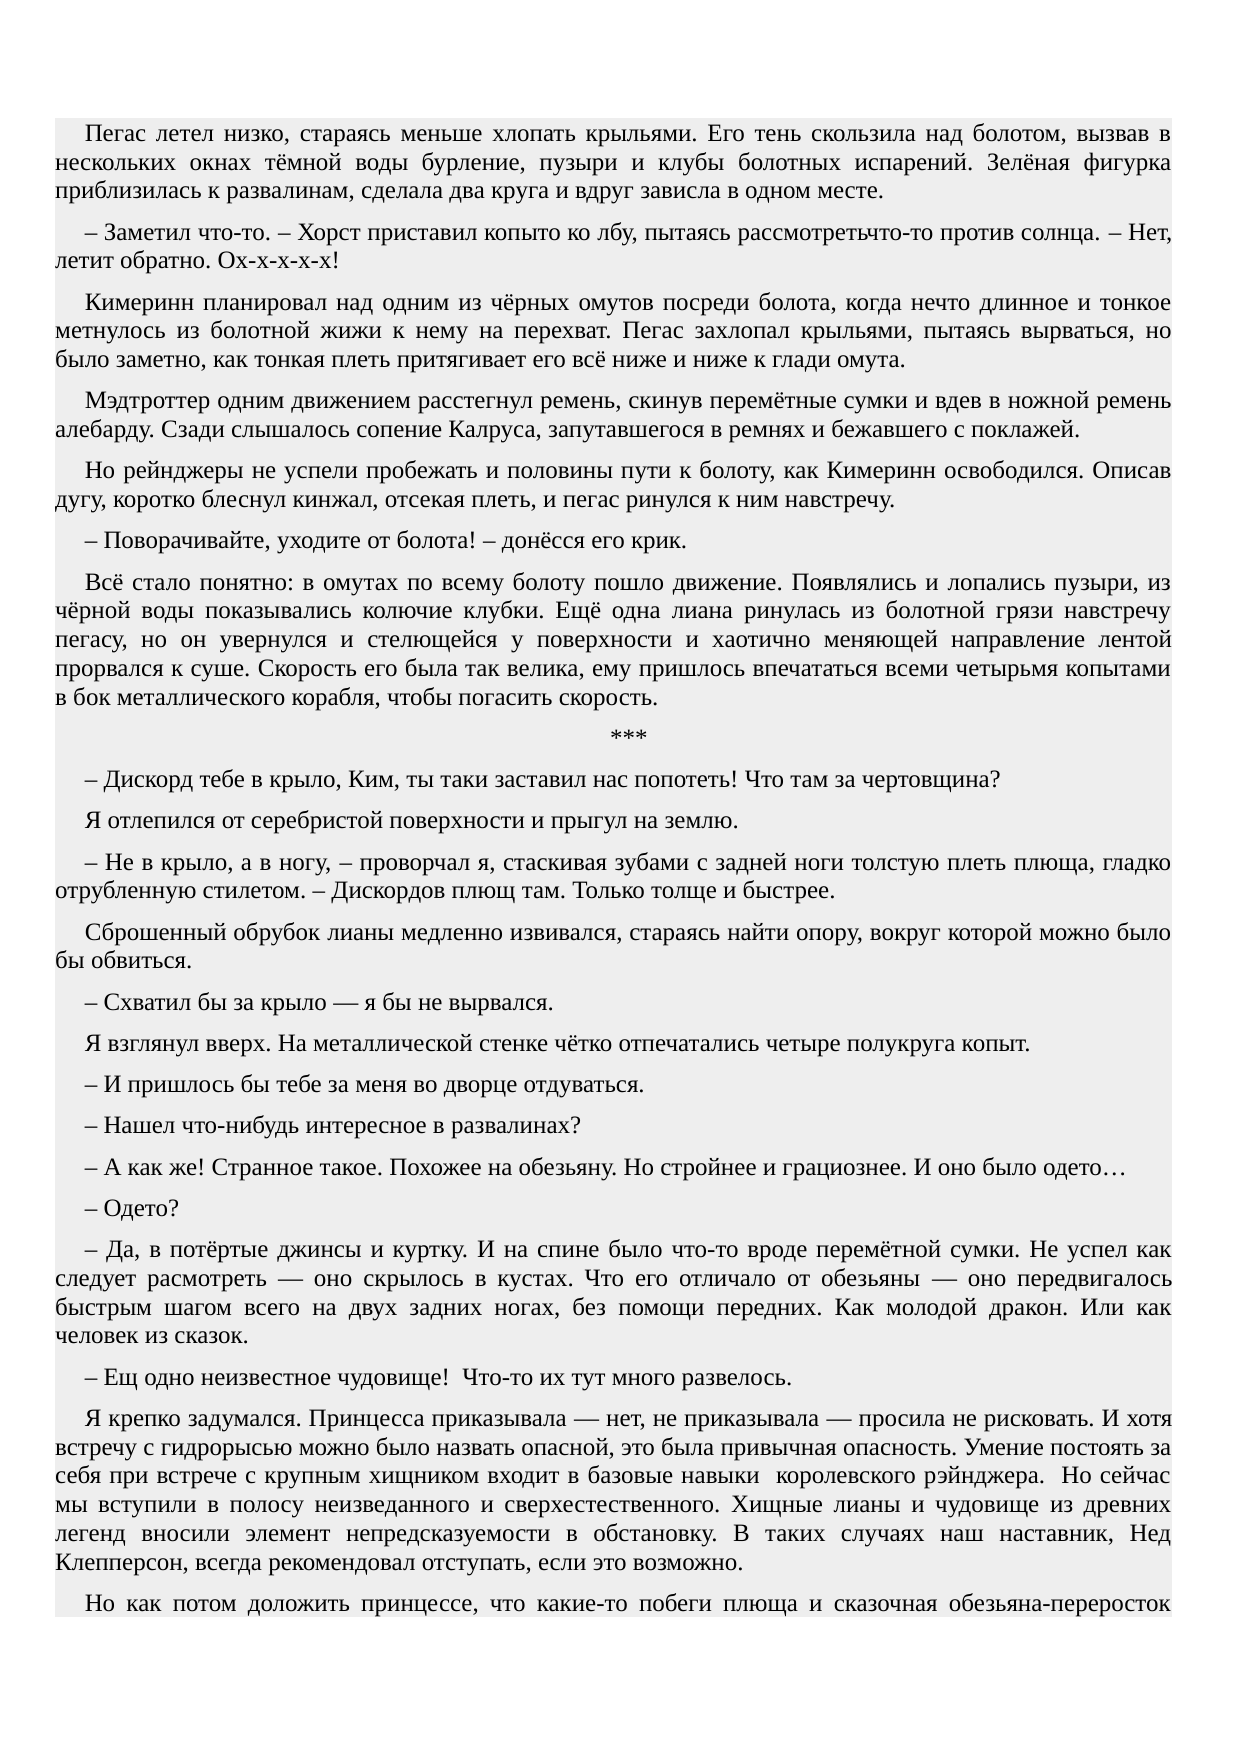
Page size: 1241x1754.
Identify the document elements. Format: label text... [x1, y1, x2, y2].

text Я крепко задумался. Принцесса приказывала — нет, не приказывала — просила не рисковать. И хотя встречу с гидрорысью можно было назвать опасной, это была привычная опасность. Умение постоять за себя при встрече с крупным хищником входит в базовые навыки королевского рэйнджера. Но сейчас мы вступили в полосу неизведанного и сверхестественного. Хищные лианы и чудовище из древних легенд вносили элемент непредсказуемости в обстановку. В таких случаях наш наставник, Нед Клепперсон, всегда рекомендовал отступать, если это возможно. [55, 1403, 1172, 1576]
text – Ещ одно неизвестное чудовище! Что-то их тут много развелось. [55, 1362, 1172, 1391]
text Но рейнджеры не успели пробежать и половины пути к болоту, как Кимеринн освободился. Описав дугу, коротко блеснул кинжал, отсекая плеть, и пегас ринулся к ним навстречу. [55, 456, 1172, 513]
text – А как же! Странное такое. Похожее на обезьяну. Но стройнее и грациознее. И оно было одето… [55, 1152, 1172, 1181]
text Я отлепился от серебристой поверхности и прыгул на землю. [55, 806, 1172, 834]
text – Схватил бы за крыло — я бы не вырвался. [55, 987, 1172, 1016]
text Я взглянул вверх. На металлической стенке чётко отпечатались четыре полукруга копыт. [55, 1028, 1172, 1057]
text – Поворачивайте, уходите от болота! – донёсся его крик. [55, 526, 1172, 554]
text – И пришлось бы тебе за меня во дворце отдуваться. [55, 1069, 1172, 1098]
text Всё стало понятно: в омутах по всему болоту пошло движение. Появлялись и лопались пузыри, из чёрной воды показывались колючие клубки. Ещё одна лиана ринулась из болотной грязи навстречу пегасу, но он увернулся и стелющейся у поверхности и хаотично меняющей направление лентой прорвался к суше. Скорость его была так велика, ему пришлось впечататься всеми четырьмя копытами в бок металлического корабля, чтобы погасить скорость. [55, 567, 1172, 711]
text Пегас летел низко, стараясь меньше хлопать крыльями. Его тень скользила над болотом, вызвав в нескольких окнах тёмной воды бурление, пузыри и клубы болотных испарений. Зелёная фигурка приблизилась к развалинам, сделала два круга и вдруг зависла в одном месте. [55, 118, 1172, 204]
text Но как потом доложить принцессе, что какие-то побеги плюща и сказочная обезьяна-переросток [55, 1588, 1172, 1617]
text – Нашел что-нибудь интересное в развалинах? [55, 1111, 1172, 1139]
text Кимеринн планировал над одним из чёрных омутов посреди болота, когда нечто длинное и тонкое метнулось из болотной жижи к нему на перехват. Пегас захлопал крыльями, пытаясь вырваться, но было заметно, как тонкая плеть притягивает его всё ниже и ниже к глади омута. [55, 287, 1172, 373]
text – Не в крыло, а в ногу, – проворчал я, стаскивая зубами с задней ноги толстую плеть плюща, гладко отрубленную стилетом. – Дискордов плющ там. Только толще и быстрее. [55, 847, 1172, 904]
text – Да, в потёртые джинсы и куртку. И на спине было что-то вроде перемётной сумки. Не успел как следует расмотреть — оно скрылось в кустах. Что его отличало от обезьяны — оно передвигалось быстрым шагом всего на двух задних ногах, без помощи передних. Как молодой дракон. Или как человек из сказок. [55, 1234, 1172, 1349]
text Сброшенный обрубок лианы медленно извивался, стараясь найти опору, вокруг которой можно было бы обвиться. [55, 917, 1172, 974]
text – Заметил что-то. – Хорст приставил копыто ко лбу, пытаясь рассмотретьчто-то против солнца. – Нет, летит обратно. Ох-х-х-х-х! [55, 217, 1172, 274]
text Мэдтроттер одним движением расстегнул ремень, скинув перемётные сумки и вдев в ножной ремень алебарду. Сзади слышалось сопение Калруса, запутавшегося в ремнях и бежавшего с поклажей. [55, 386, 1172, 443]
text – Дискорд тебе в крыло, Ким, ты таки заставил нас попотеть! Что там за чертовщина? [55, 764, 1172, 793]
text *** [55, 723, 1172, 752]
text – Одето? [55, 1193, 1172, 1222]
